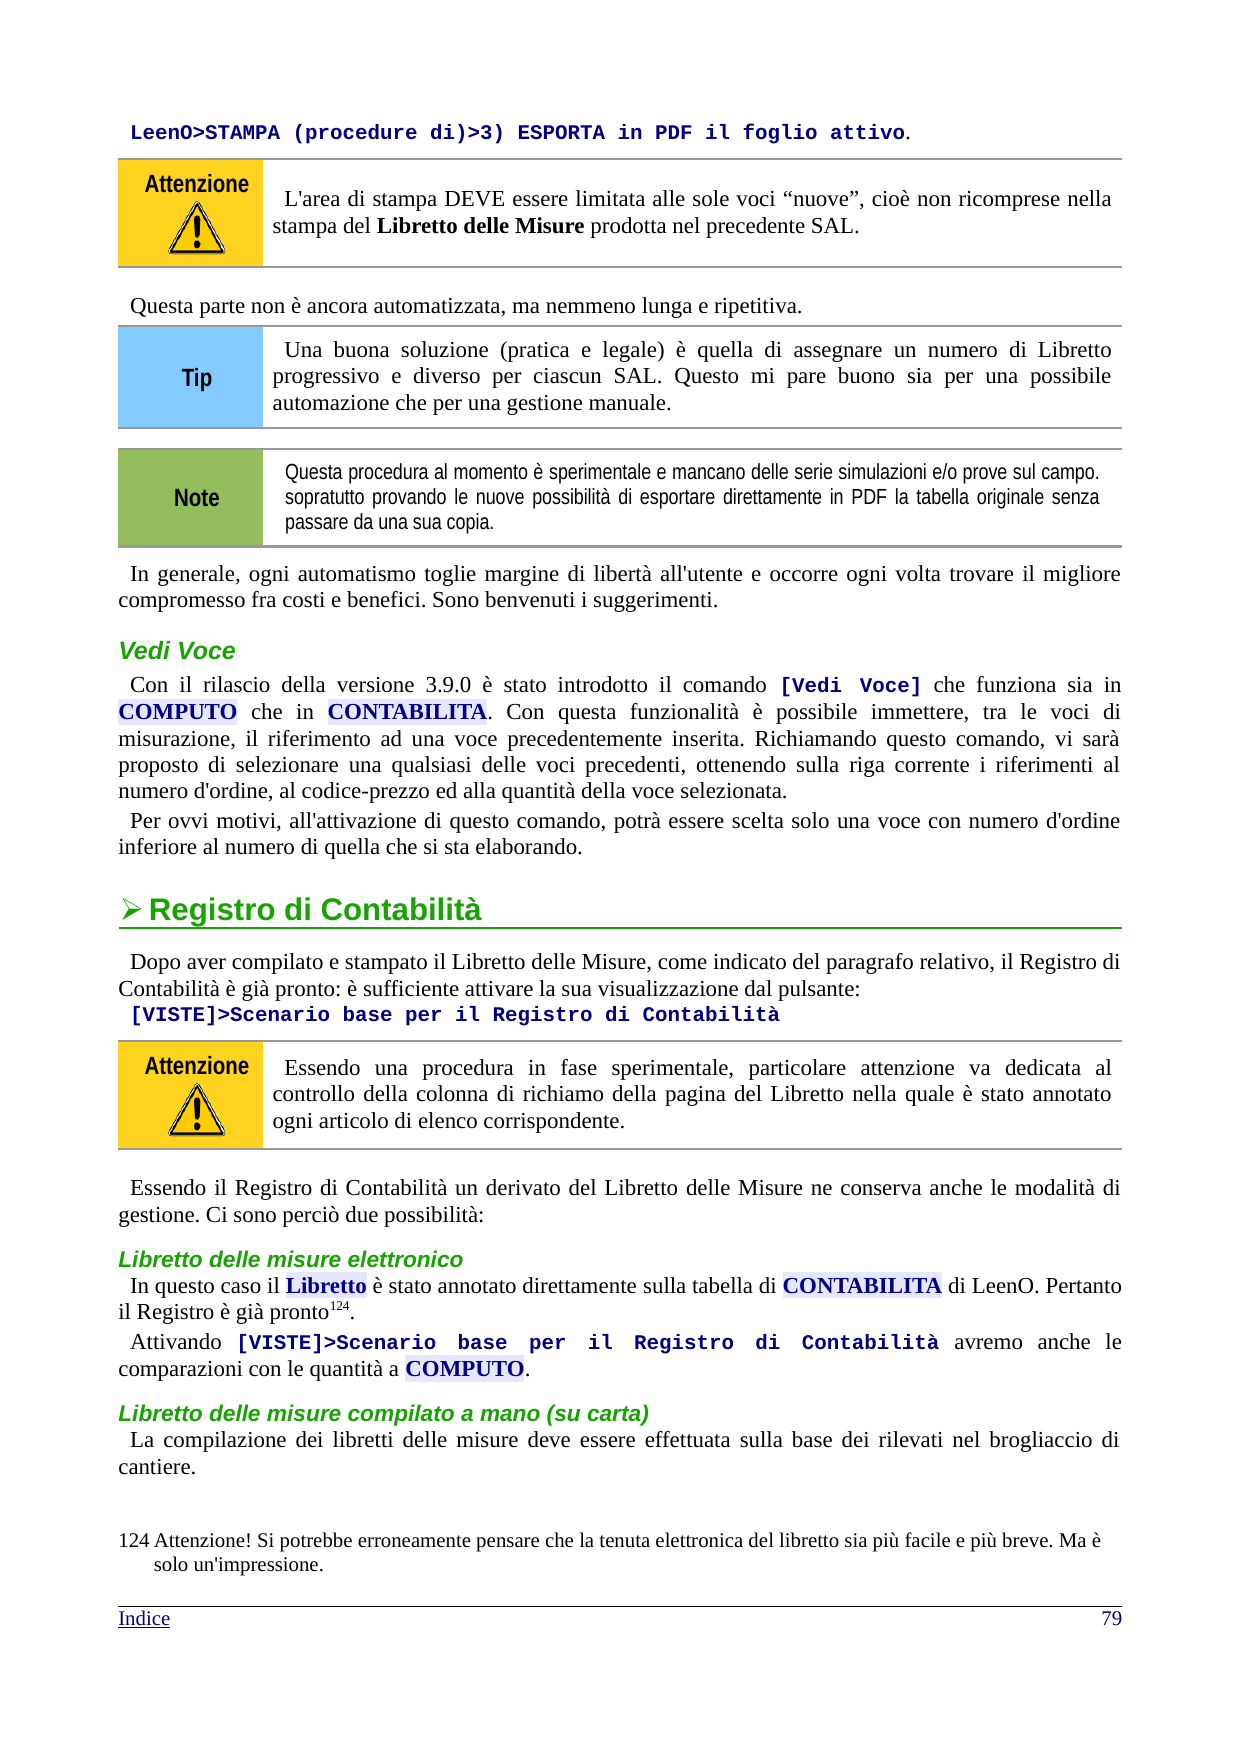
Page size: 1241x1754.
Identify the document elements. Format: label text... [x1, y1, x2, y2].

text Con il rilascio della versione 3.9.0 è stato introdotto il comando [Vedi Voce] che funziona sia in COMPUTO che in CONTABILITA. Con questa funzionalità è possibile immettere, tra le voci di misurazione, il riferimento ad una voce precedentemente inserita. Richiamando questo comando, vi sarà proposto di selezionare una qualsiasi delle voci precedenti, ottenendo sulla riga corrente i riferimenti al numero d'ordine, al codice-prezzo ed alla quantità della voce selezionata. [118, 671, 1122, 804]
table_header Questa procedura al momento è sperimentale e mancano delle serie simulazioni e/o prove sul campo. sopratutto provando le nuove possibilità di esportare direttamente in PDF la tabella originale senza passare da una sua copia. [264, 450, 1122, 545]
table_header Attenzione [118, 160, 263, 266]
text La compilazione dei libretti delle misure deve essere effettuata sulla base dei rilevati nel brogliaccio di cantiere. [118, 1427, 1122, 1479]
text In generale, ogni automatismo toglie margine di libertà all'utente e occorre ogni volta trovare il migliore compromesso fra costi e benefici. Sono benvenuti i suggerimenti. [118, 560, 1122, 613]
text Attivando [VISTE]>Scenario base per il Registro di Contabilità avremo anche le comparazioni con le quantità a COMPUTO. [118, 1328, 1122, 1382]
text Dopo aver compilato e stampato il Libretto delle Misure, come indicato del paragrafo relativo, il Registro di Contabilità è già pronto: è sufficiente attivare la sua visualizzazione dal pulsante: [118, 948, 1122, 1001]
picture [164, 197, 229, 258]
subtitle Libretto delle misure elettronico [118, 1246, 1122, 1272]
table_header Una buona soluzione (pratica e legale) è quella di assegnare un numero di Libretto progressivo e diverso per ciascun SAL. Questo mi pare buono sia per una possibile automazione che per una gestione manuale. [264, 327, 1122, 427]
subtitle Registro di Contabilità [119, 891, 1122, 927]
table_header Essendo una procedura in fase sperimentale, particolare attenzione va dedicata al controllo della colonna di richiamo della pagina del Libretto nella quale è stato annotato ogni articolo di elenco corrispondente. [264, 1042, 1122, 1148]
text Essendo il Registro di Contabilità un derivato del Libretto delle Misure ne conserva anche le modalità di gestione. Ci sono perciò due possibilità: [118, 1174, 1122, 1227]
table_header Tip [118, 327, 263, 427]
text Per ovvi motivi, all'attivazione di questo comando, potrà essere scelta solo una voce con numero d'ordine inferiore al numero di quella che si sta elaborando. [118, 807, 1122, 859]
table_header Note [118, 450, 263, 545]
text In questo caso il Libretto è stato annotato direttamente sulla tabella di CONTABILITA di LeenO. Pertanto il Registro è già pronto. [118, 1272, 1122, 1325]
text Questa parte non è ancora automatizzata, ma nemmeno lunga e ripetitiva. [118, 292, 1122, 319]
text LeenO>STAMPA (procedure di)>3) ESPORTA in PDF il foglio attivo. [118, 118, 1122, 146]
table_header Attenzione [118, 1042, 263, 1148]
text Attenzione! Si potrebbe erroneamente pensare che la tenuta elettronica del libretto sia più facile e più breve. Ma è solo un'impressione. [118, 1528, 1122, 1576]
subtitle Vedi Voce [118, 636, 1122, 664]
table_header L'area di stampa DEVE essere limitata alle sole voci “nuove”, cioè non ricomprese nella stampa del Libretto delle Misure prodotta nel precedente SAL. [264, 160, 1122, 266]
text [VISTE]>Scenario base per il Registro di Contabilità [118, 1004, 1122, 1028]
picture [164, 1079, 229, 1140]
subtitle Libretto delle misure compilato a mano (su carta) [118, 1400, 1122, 1427]
